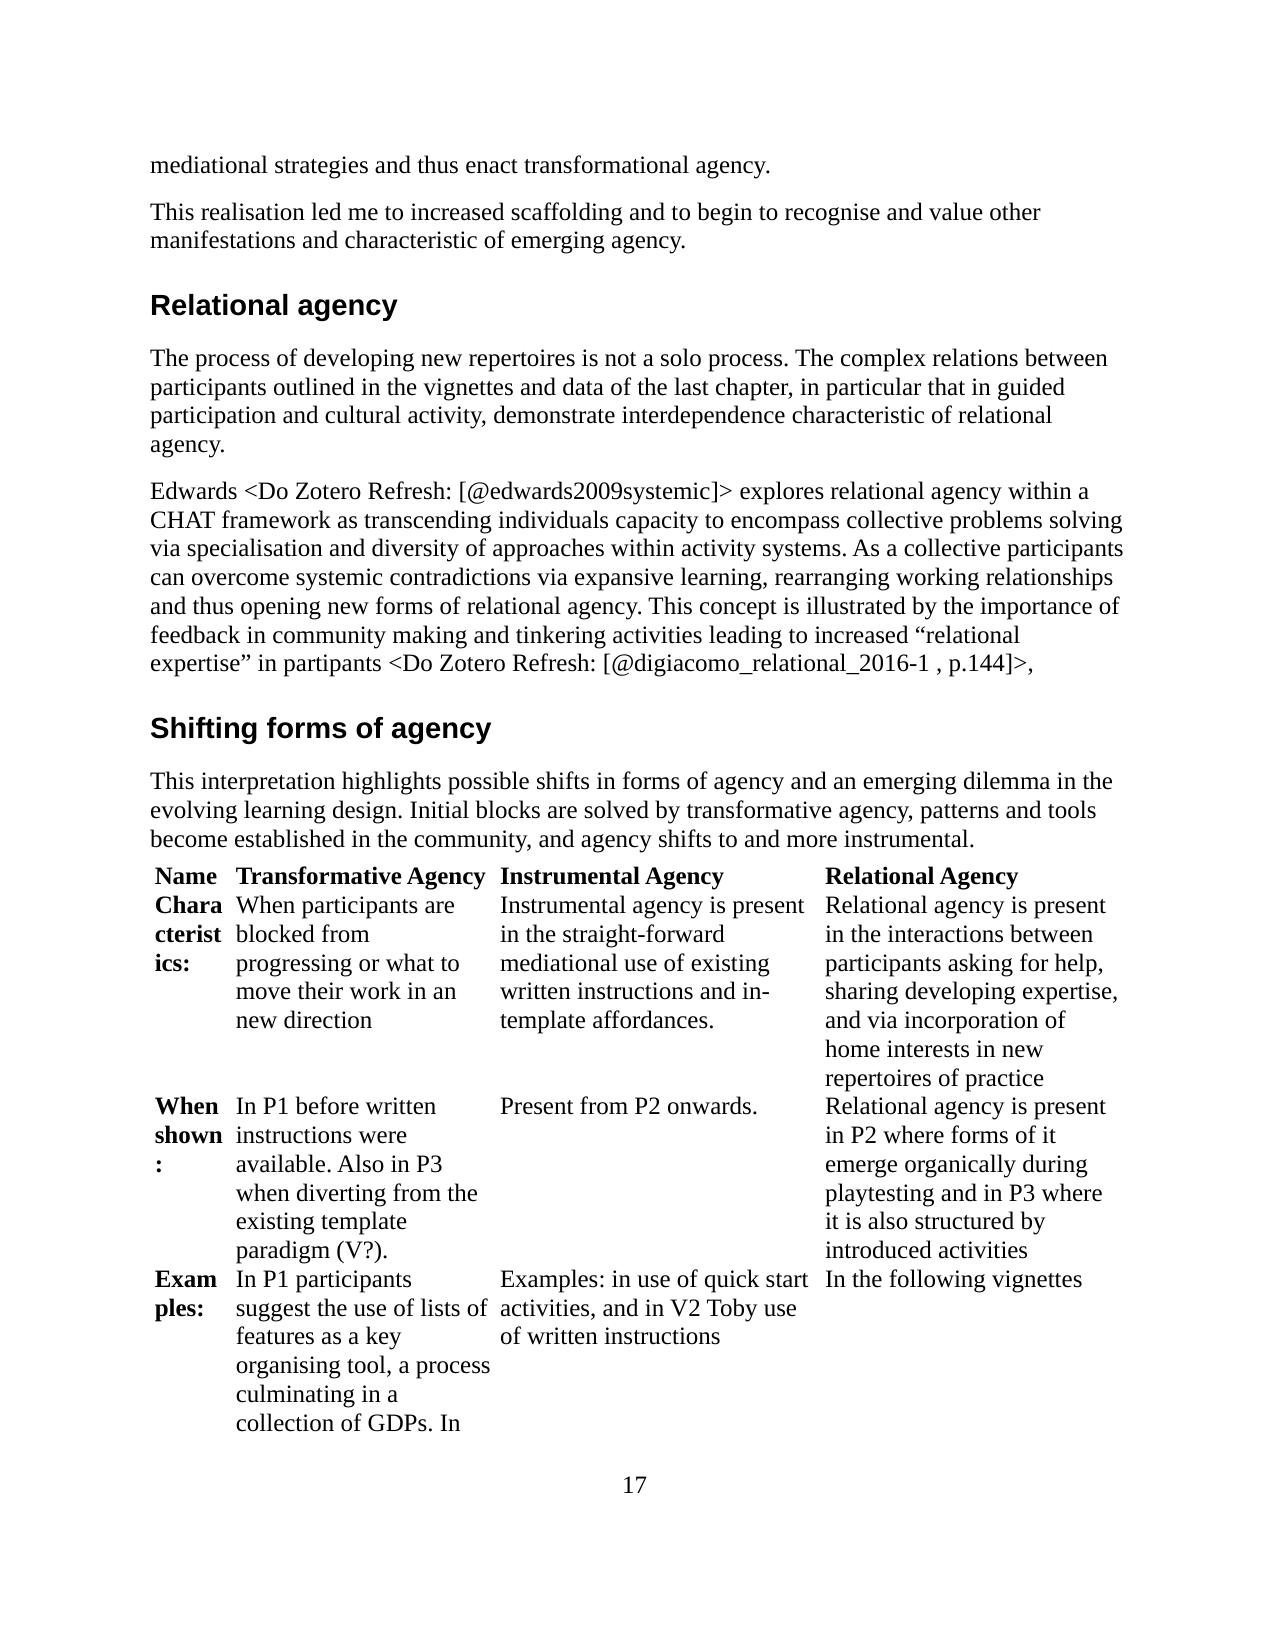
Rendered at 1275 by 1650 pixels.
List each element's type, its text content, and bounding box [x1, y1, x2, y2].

table_cell In the following vignettes [820, 1264, 1125, 1436]
text This interpretation highlights possible shifts in forms of agency and an emerging dilemma in the evolving learning design. Initial blocks are solved by transformative agency, patterns and tools become established in the community, and agency shifts to and more instrumental. [150, 766, 1125, 852]
table_header Instrumental Agency [495, 861, 820, 890]
table_cell Characteristics: [150, 890, 231, 1091]
table_header Name [150, 861, 231, 890]
table_header Transformative Agency [231, 861, 495, 890]
text The process of developing new repertoires is not a solo process. The complex relations between participants outlined in the vignettes and data of the last chapter, in particular that in guided participation and cultural activity, demonstrate interdependence characteristic of relational agency. [150, 343, 1125, 458]
table_cell Examples: [150, 1264, 231, 1436]
table_cell When shown: [150, 1091, 231, 1264]
text Edwards <Do Zotero Refresh: [@edwards2009systemic]> explores relational agency within a CHAT framework as transcending individuals capacity to encompass collective problems solving via specialisation and diversity of approaches within activity systems. As a collective participants can overcome systemic contradictions via expansive learning, rearranging working relationships and thus opening new forms of relational agency. This concept is illustrated by the importance of feedback in community making and tinkering activities leading to increased “relational expertise” in partipants <Do Zotero Refresh: [@digiacomo_relational_2016-1 , p.144]>, [150, 476, 1125, 677]
table_cell In P1 before written instructions were available. Also in P3 when diverting from the existing template paradigm (V?). [231, 1091, 495, 1264]
table_header Relational Agency [820, 861, 1125, 890]
table_cell In P1 participants suggest the use of lists of features as a key organising tool, a process culminating in a collection of GDPs. In [231, 1264, 495, 1436]
subtitle Shifting forms of agency [150, 711, 1125, 745]
text mediational strategies and thus enact transformational agency. [150, 150, 1125, 179]
table_cell Relational agency is present in the interactions between participants asking for help, sharing developing expertise, and via incorporation of home interests in new repertoires of practice [820, 890, 1125, 1091]
table_cell Relational agency is present in P2 where forms of it emerge organically during playtesting and in P3 where it is also structured by introduced activities [820, 1091, 1125, 1264]
table_cell Present from P2 onwards. [495, 1091, 820, 1264]
table_cell When participants are blocked from progressing or what to move their work in an new direction [231, 890, 495, 1091]
table_cell Examples: in use of quick start activities, and in V2 Toby use of written instructions [495, 1264, 820, 1436]
subtitle Relational agency [150, 288, 1125, 322]
table_cell Instrumental agency is present in the straight-forward mediational use of existing written instructions and in-template affordances. [495, 890, 820, 1091]
text This realisation led me to increased scaffolding and to begin to recognise and value other manifestations and characteristic of emerging agency. [150, 197, 1125, 254]
